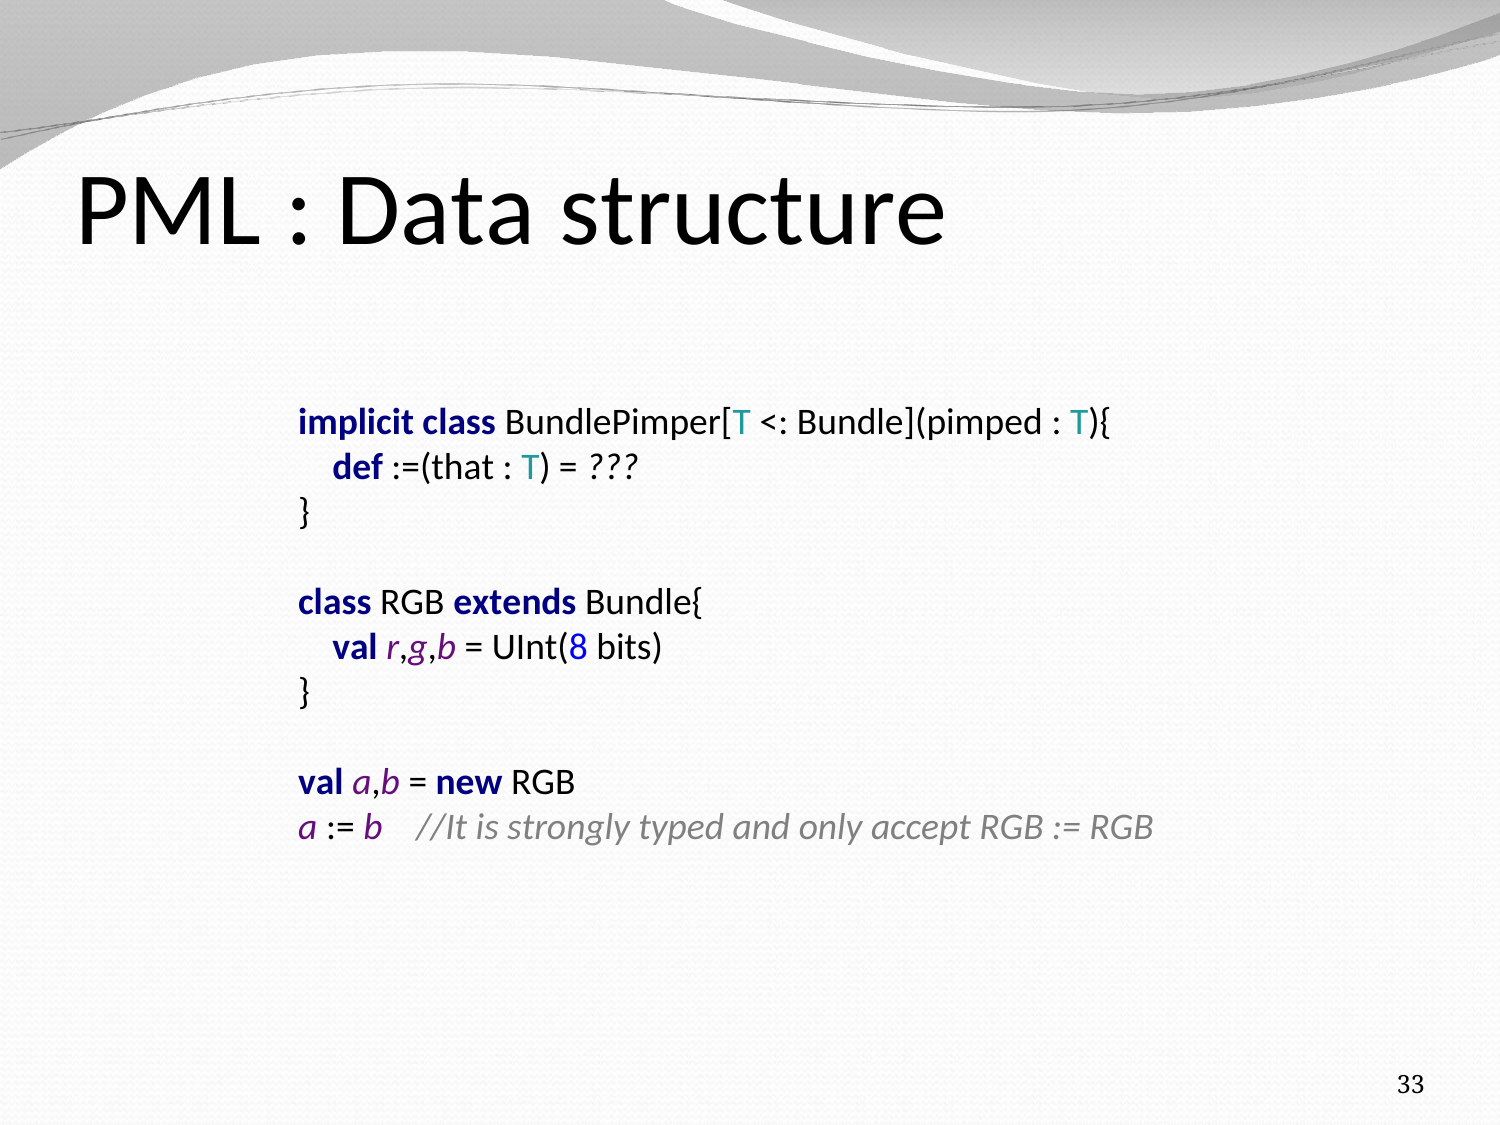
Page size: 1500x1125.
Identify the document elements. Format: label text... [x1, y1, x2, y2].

text_box [1299, 1042, 1426, 1103]
text_box implicit class BundlePimper[T <: Bundle](pimped : T){ def :=(that : T) = ??? } class RGB extends Bundle{ val r,g,b = UInt(8 bits) } val a,b = new RGB a := b //It is strongly typed and only accept RGB := RGB [283, 389, 1271, 886]
picture [0, 0, 1500, 1125]
title PML : Data structure [75, 78, 1426, 266]
